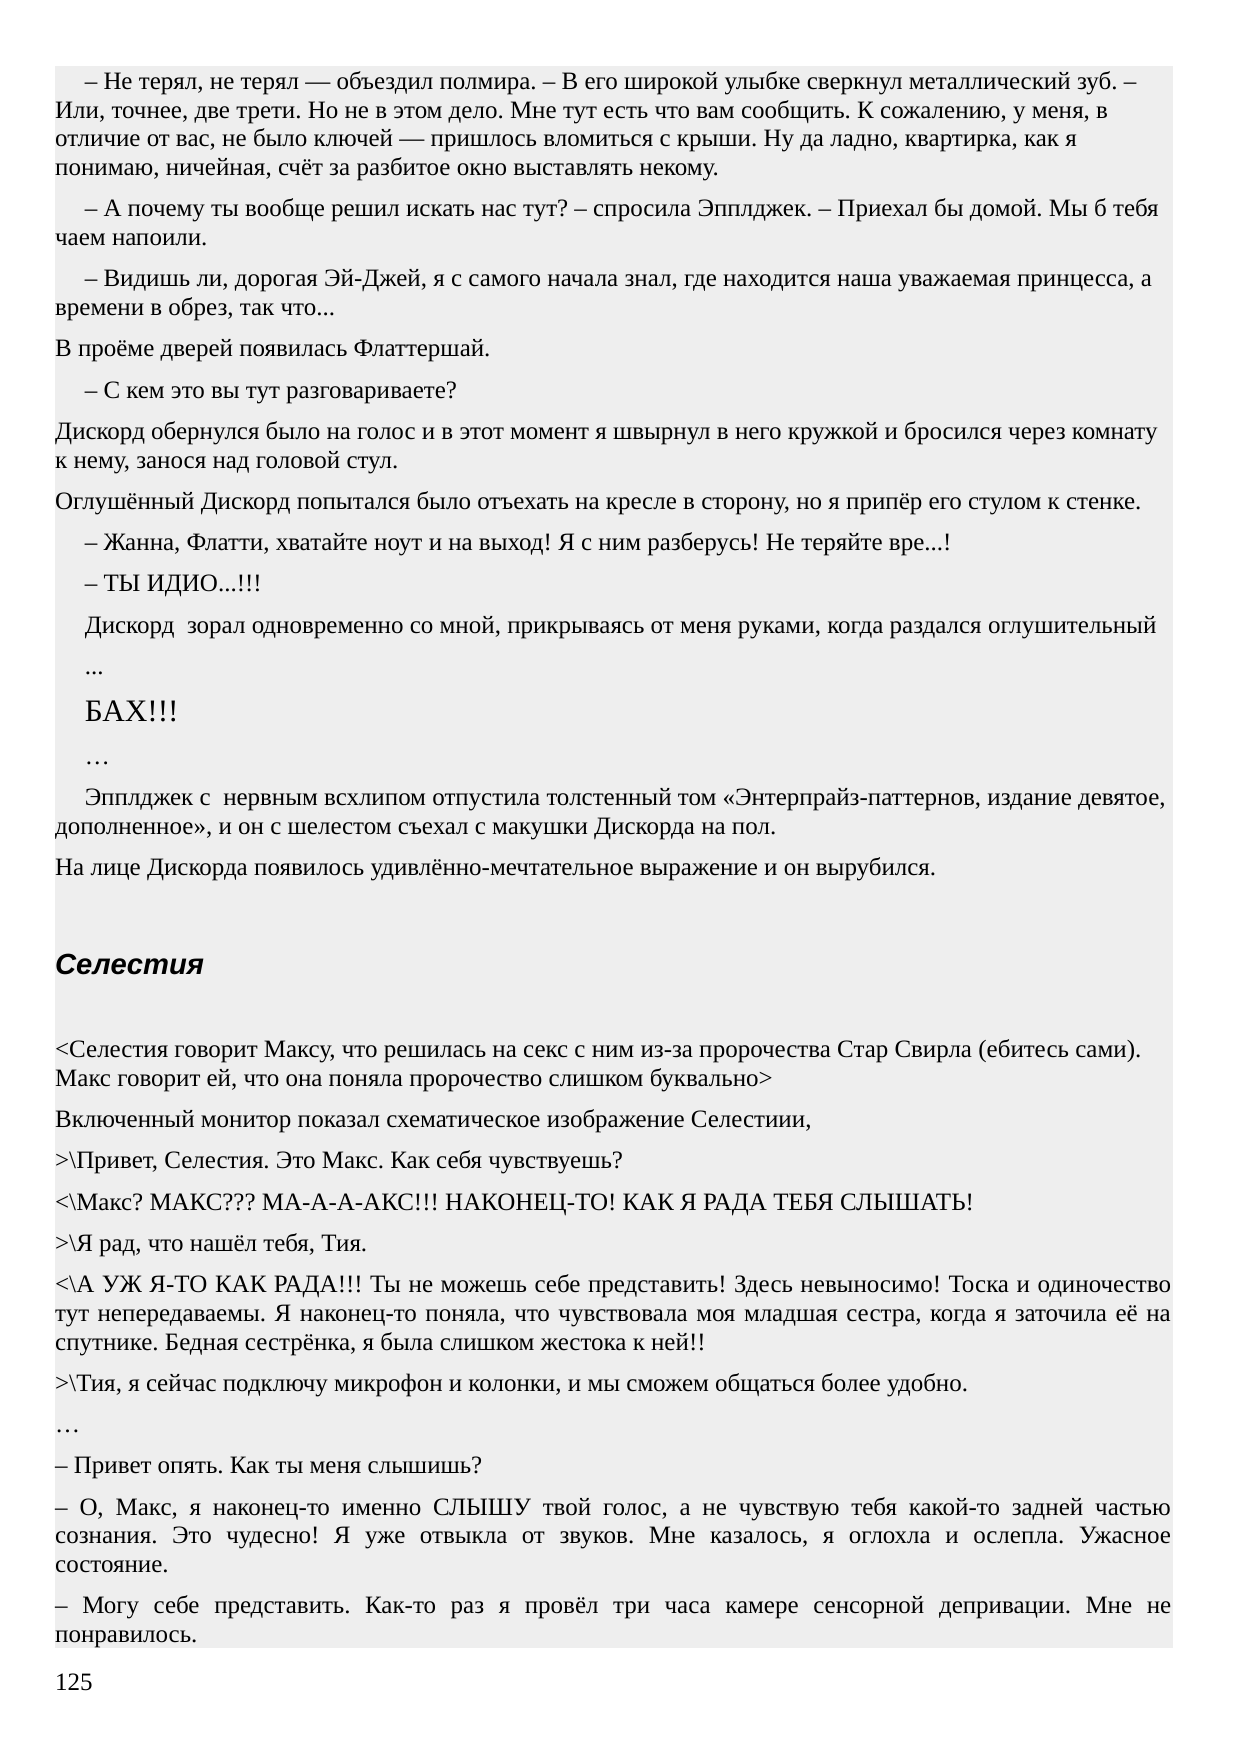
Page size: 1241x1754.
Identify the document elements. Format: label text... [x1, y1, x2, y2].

text <\А УЖ Я-ТО КАК РАДА!!! Ты не можешь себе представить! Здесь невыносимо! Тоска и одиночество тут непередаваемы. Я наконец-то поняла, что чувствовала моя младшая сестра, когда я заточила её на спутнике. Бедная сестрёнка, я была слишком жестока к ней!! [55, 1269, 1173, 1356]
text Включенный монитор показал схематическое изображение Селестиии, [55, 1104, 1173, 1133]
text – ТЫ ИДИО...!!! [55, 568, 1173, 597]
text – Могу себе представить. Как-то раз я провёл три часа камере сенсорной депривации. Мне не понравилось. [55, 1591, 1173, 1648]
text … [55, 741, 1173, 769]
text – Не терял, не терял — объездил полмира. – В его широкой улыбке сверкнул металлический зуб. – Или, точнее, две трети. Но не в этом дело. Мне тут есть что вам сообщить. К сожалению, у меня, в отличие от вас, не было ключей — пришлось вломиться с крыши. Ну да ладно, квартирка, как я понимаю, ничейная, счёт за разбитое окно выставлять некому. [55, 66, 1173, 181]
text – А почему ты вообще решил искать нас тут? – спросила Эпплджек. – Приехал бы домой. Мы б тебя чаем напоили. [55, 193, 1173, 251]
subtitle Селестия [55, 947, 1173, 981]
text Оглушённый Дискорд попытался было отъехать на кресле в сторону, но я припёр его стулом к стенке. [55, 486, 1173, 515]
text >\Привет, Селестия. Это Макс. Как себя чувствуешь? [55, 1146, 1173, 1174]
text На лице Дискорда появилось удивлённо-мечтательное выражение и он вырубился. [55, 852, 1173, 881]
text – О, Макс, я наконец-то именно СЛЫШУ твой голос, а не чувствую тебя какой-то задней частью сознания. Это чудесно! Я уже отвыкла от звуков. Мне казалось, я оглохла и ослепла. Ужасное состояние. [55, 1492, 1173, 1578]
text … [55, 1409, 1173, 1438]
text Дискорд зорал одновременно со мной, прикрываясь от меня руками, когда раздался оглушительный [55, 610, 1173, 638]
text <\Макс? МАКС??? МА-А-А-АКС!!! НАКОНЕЦ-ТО! КАК Я РАДА ТЕБЯ СЛЫШАТЬ! [55, 1187, 1173, 1216]
text – С кем это вы тут разговариваете? [55, 375, 1173, 403]
list Дискорд обернулся было на голос и в этот момент я швырнул в него кружкой и бросился через комнату к нему, занося над головой стул. [55, 416, 1173, 473]
text – Привет опять. Как ты меня слышишь? [55, 1451, 1173, 1479]
text ... [55, 651, 1173, 680]
text >\Тия, я сейчас подключу микрофон и колонки, и мы сможем общаться более удобно. [55, 1368, 1173, 1397]
text – Видишь ли, дорогая Эй-Джей, я с самого начала знал, где находится наша уважаемая принцесса, а времени в обрез, так что... [55, 263, 1173, 321]
text В проёме дверей появилась Флаттершай. [55, 333, 1173, 362]
text >\Я рад, что нашёл тебя, Тия. [55, 1228, 1173, 1257]
text <Селестия говорит Максу, что решилась на секс с ним из-за пророчества Стар Свирла (ебитесь сами). Макс говорит ей, что она поняла пророчество слишком буквально> [55, 1034, 1173, 1092]
text БАХ!!! [55, 692, 1173, 728]
text Эпплджек с нервным всхлипом отпустила толстенный том «Энтерпрайз-паттернов, издание девятое, дополненное», и он с шелестом съехал с макушки Дискорда на пол. [55, 782, 1173, 839]
text – Жанна, Флатти, хватайте ноут и на выход! Я с ним разберусь! Не теряйте вре...! [55, 527, 1173, 556]
